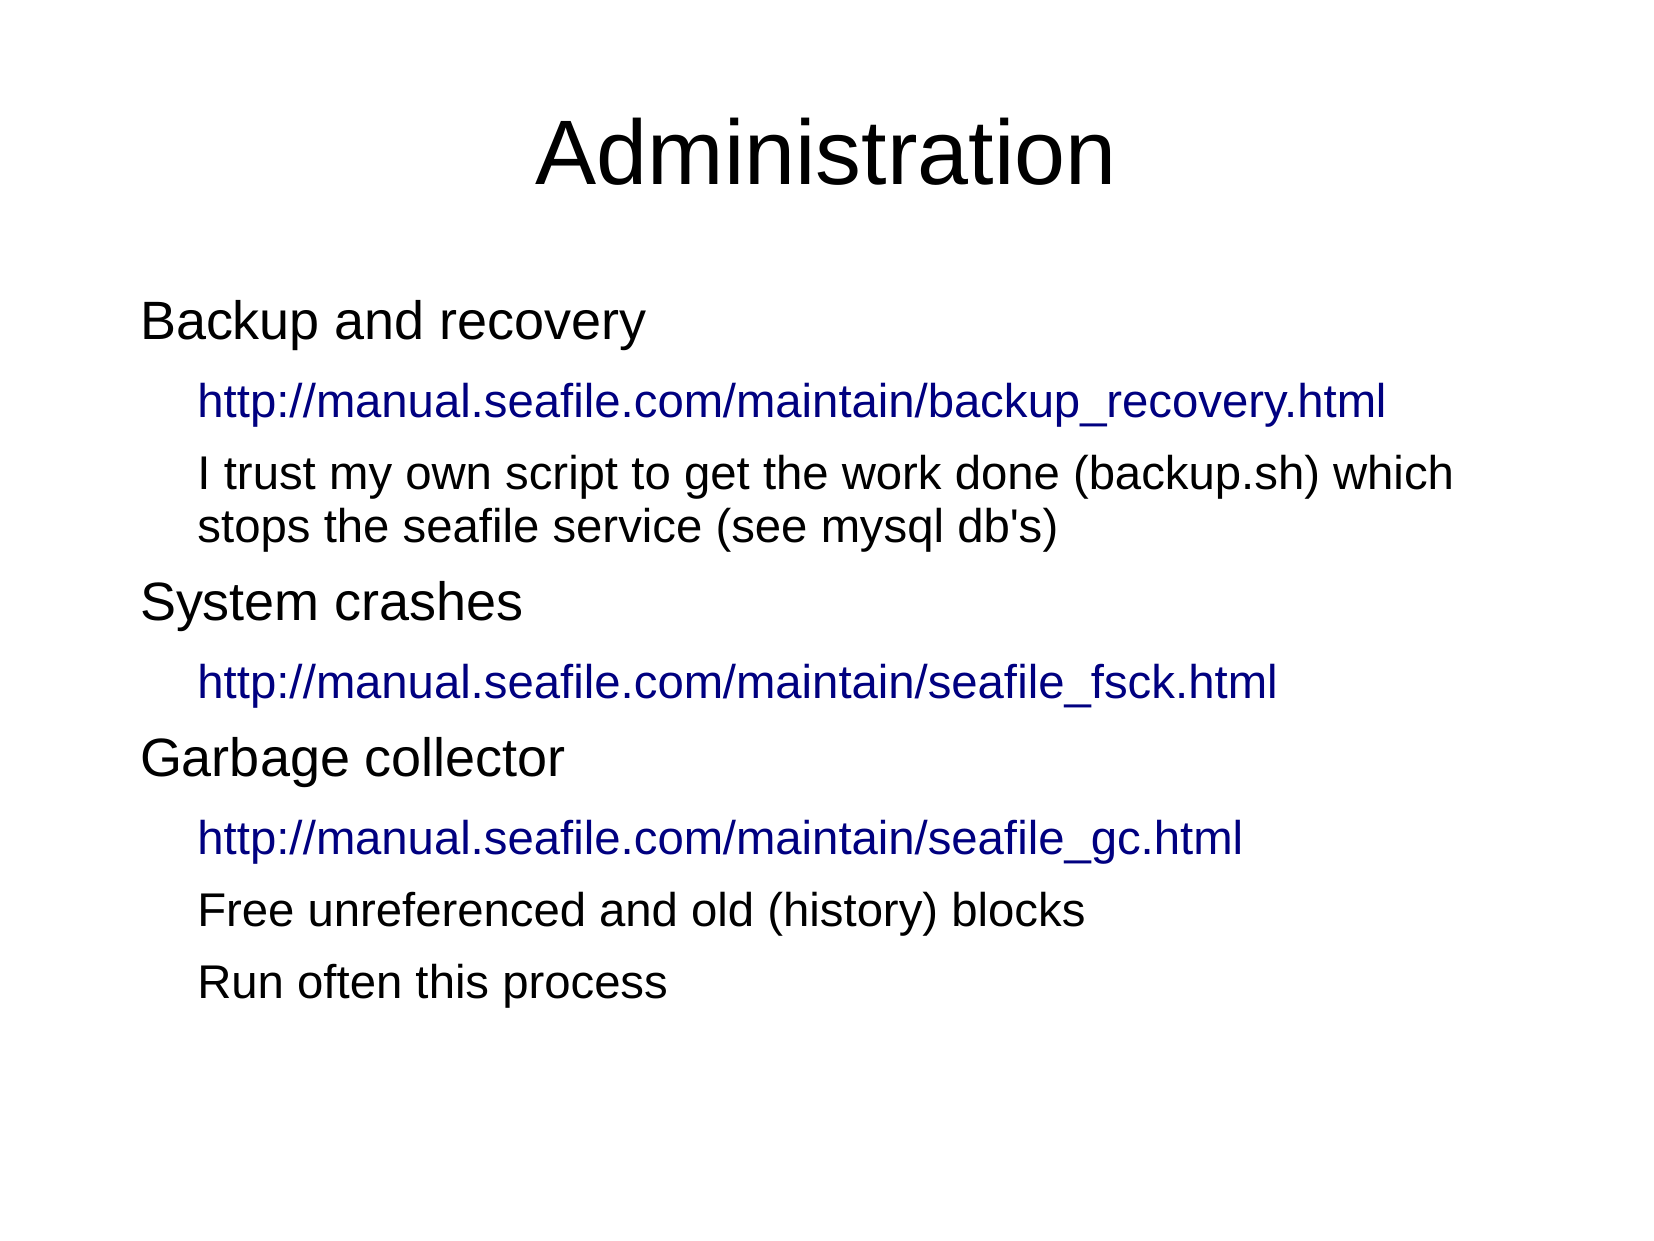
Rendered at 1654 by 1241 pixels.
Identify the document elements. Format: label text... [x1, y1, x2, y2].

list Backup and recovery http://manual.seafile.com/maintain/backup_recovery.html I trust my own script to get the work done (backup.sh) which stops the seafile service (see mysql db's) System crashes http://manual.seafile.com/maintain/seafile_fsck.html Garbage collector http://manual.seafile.com/maintain/seafile_gc.html Free unreferenced and old (history) blocks Run often this process [82, 290, 1571, 1010]
title Administration [82, 49, 1571, 257]
